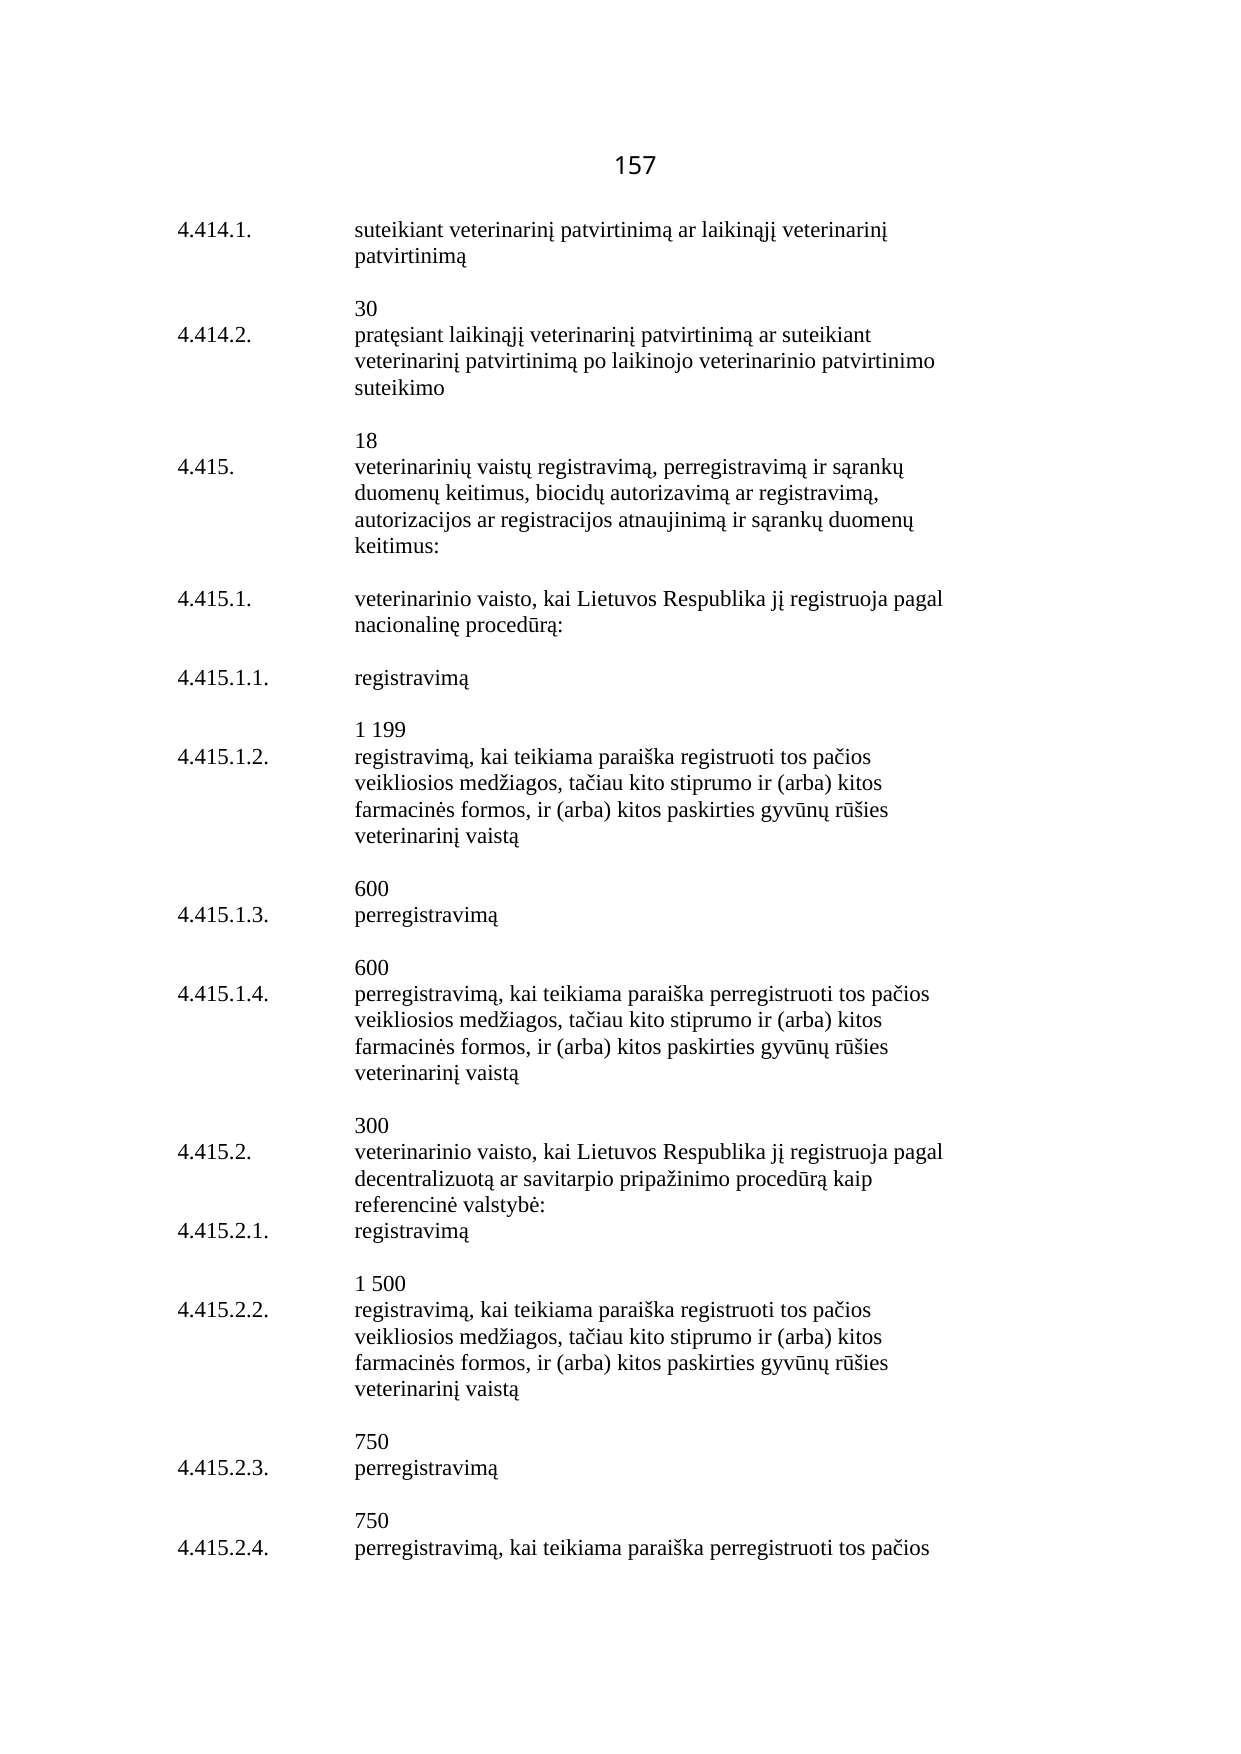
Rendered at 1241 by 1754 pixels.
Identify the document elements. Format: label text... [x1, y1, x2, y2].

text veikliosios medžiagos, tačiau kito stiprumo ir (arba) kitos [354, 1323, 945, 1349]
text keitimus: [354, 532, 945, 585]
text 4.415.2. veterinarinio vaisto, kai Lietuvos Respublika jį registruoja pagal [177, 1138, 945, 1164]
text 4.415.1.4. perregistravimą, kai teikiama paraiška perregistruoti tos pačios [177, 980, 945, 1006]
text veterinarinį patvirtinimą po laikinojo veterinarinio patvirtinimo [354, 348, 945, 374]
text 4.415.1.2. registravimą, kai teikiama paraiška registruoti tos pačios [177, 743, 945, 769]
text veterinarinį vaistą 300 [354, 1059, 945, 1138]
text veterinarinį vaistą 600 [354, 822, 945, 901]
text 4.415.2.3. perregistravimą 750 [177, 1454, 945, 1533]
text veterinarinį vaistą 750 [354, 1375, 945, 1454]
text 4.415. veterinarinių vaistų registravimą, perregistravimą ir sąrankų [177, 453, 945, 479]
text 4.415.2.2. registravimą, kai teikiama paraiška registruoti tos pačios [177, 1296, 945, 1323]
text patvirtinimą 30 [354, 242, 945, 321]
text 4.415.2.1. registravimą 1 500 [177, 1217, 945, 1296]
text farmacinės formos, ir (arba) kitos paskirties gyvūnų rūšies [354, 1033, 945, 1059]
text 4.415.2.4. perregistravimą, kai teikiama paraiška perregistruoti tos pačios [177, 1533, 945, 1560]
text farmacinės formos, ir (arba) kitos paskirties gyvūnų rūšies [354, 796, 945, 822]
text 4.414.2. pratęsiant laikinąjį veterinarinį patvirtinimą ar suteikiant [177, 321, 945, 348]
text farmacinės formos, ir (arba) kitos paskirties gyvūnų rūšies [354, 1349, 945, 1375]
text nacionalinę procedūrą: [354, 611, 945, 664]
text 4.415.1.1. registravimą 1 199 [177, 664, 945, 743]
text 4.414.1. suteikiant veterinarinį patvirtinimą ar laikinąjį veterinarinį [177, 216, 945, 242]
text suteikimo 18 [354, 374, 945, 453]
text 4.415.1.3. perregistravimą 600 [177, 901, 945, 980]
text veikliosios medžiagos, tačiau kito stiprumo ir (arba) kitos [354, 769, 945, 796]
text decentralizuotą ar savitarpio pripažinimo procedūrą kaip [354, 1164, 945, 1191]
text autorizacijos ar registracijos atnaujinimą ir sąrankų duomenų [354, 506, 945, 532]
text 4.415.1. veterinarinio vaisto, kai Lietuvos Respublika jį registruoja pagal [177, 585, 945, 611]
text veikliosios medžiagos, tačiau kito stiprumo ir (arba) kitos [354, 1006, 945, 1033]
text duomenų keitimus, biocidų autorizavimą ar registravimą, [354, 479, 945, 506]
text referencinė valstybė: [354, 1191, 945, 1217]
